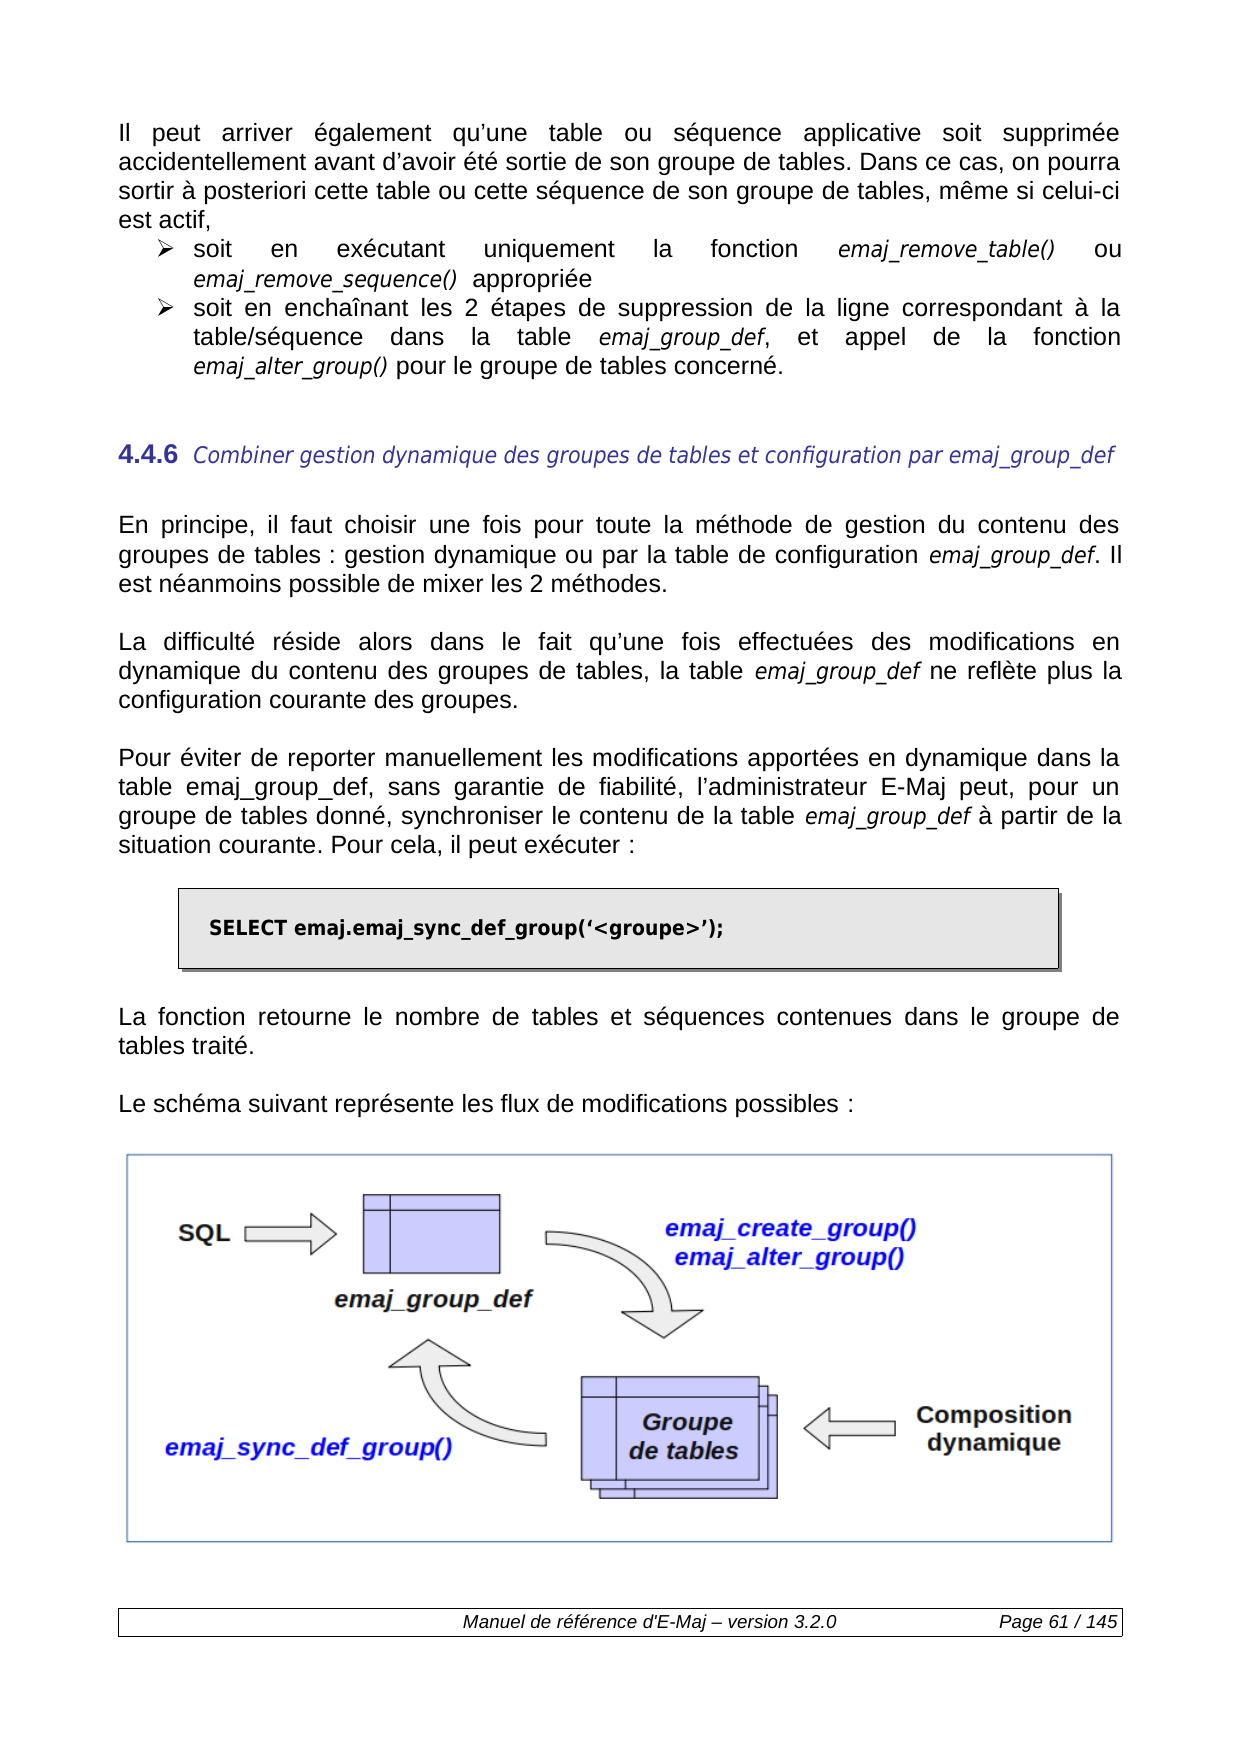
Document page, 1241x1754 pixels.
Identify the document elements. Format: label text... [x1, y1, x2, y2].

list soit en exécutant uniquement la fonction emaj_remove_table() ou emaj_remove_sequence() appropriée [156, 234, 1122, 292]
text Le schéma suivant représente les flux de modifications possibles : [118, 1089, 1122, 1118]
text La difficulté réside alors dans le fait qu’une fois effectuées des modifications en dynamique du contenu des groupes de tables, la table emaj_group_def ne reflète plus la configuration courante des groupes. [118, 627, 1122, 714]
text Pour éviter de reporter manuellement les modifications apportées en dynamique dans la table emaj_group_def, sans garantie de fiabilité, l’administrateur E-Maj peut, pour un groupe de tables donné, synchroniser le contenu de la table emaj_group_def à partir de la situation courante. Pour cela, il peut exécuter : [118, 743, 1122, 859]
subtitle Combiner gestion dynamique des groupes de tables et configuration par emaj_group_def [118, 438, 1122, 469]
text La fonction retourne le nombre de tables et séquences contenues dans le groupe de tables traité. [118, 1001, 1122, 1059]
text SELECT emaj.emaj_sync_def_group(‘<groupe>’); [179, 913, 1058, 937]
list soit en enchaînant les 2 étapes de suppression de la ligne correspondant à la table/séquence dans la table emaj_group_def, et appel de la fonction emaj_alter_group() pour le groupe de tables concerné. [156, 292, 1122, 380]
text En principe, il faut choisir une fois pour toute la méthode de gestion du contenu des groupes de tables : gestion dynamique ou par la table de configuration emaj_group_def. Il est néanmoins possible de mixer les 2 méthodes. [118, 510, 1122, 598]
text Il peut arriver également qu’une table ou séquence applicative soit supprimée accidentellement avant d’avoir été sortie de son groupe de tables. Dans ce cas, on pourra sortir à posteriori cette table ou cette séquence de son groupe de tables, même si celui-ci est actif, [118, 118, 1122, 234]
picture [118, 1146, 1123, 1552]
